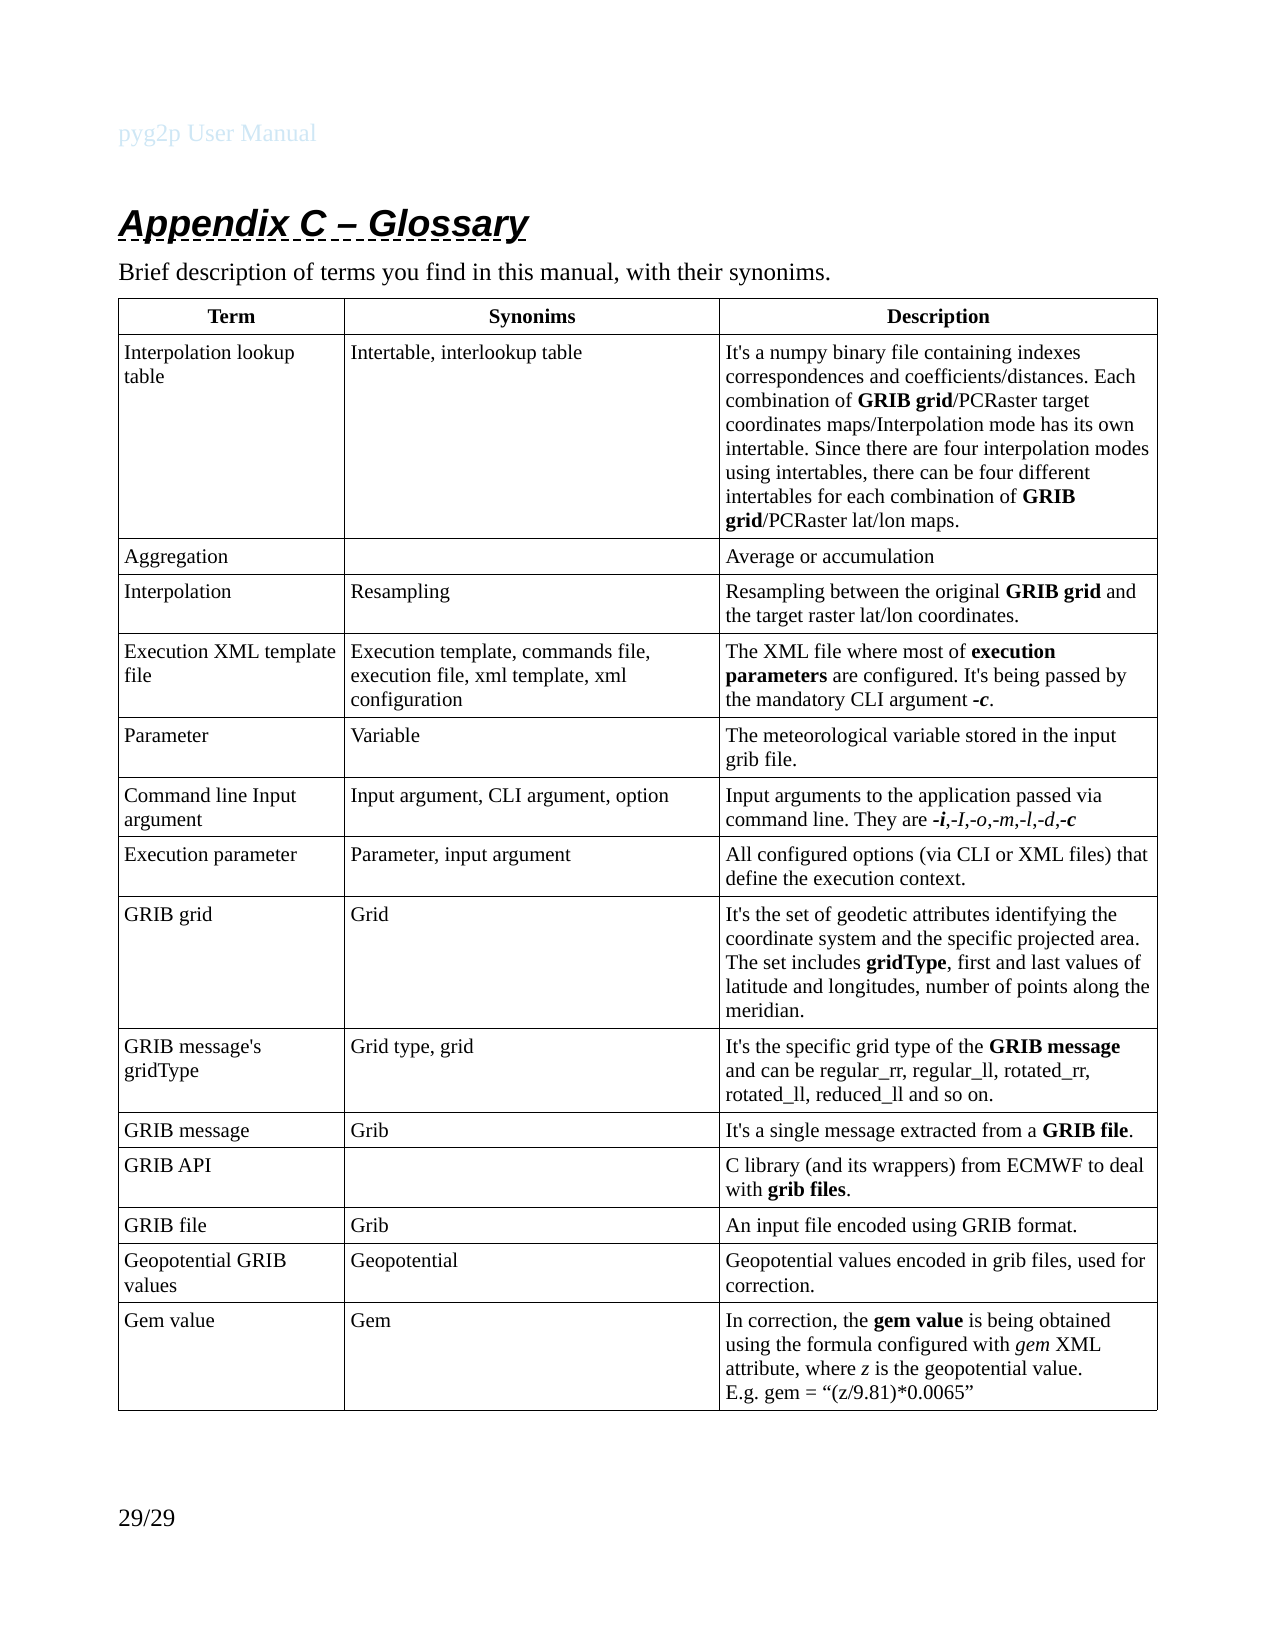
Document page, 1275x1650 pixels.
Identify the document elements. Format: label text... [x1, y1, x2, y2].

table_cell C library (and its wrappers) from ECMWF to deal with grib files. [720, 1148, 1157, 1207]
table_cell Geopotential [345, 1244, 719, 1302]
table_cell Parameter [119, 718, 344, 777]
table_cell Interpolation [119, 575, 344, 633]
table_cell GRIB message [119, 1113, 344, 1147]
table_cell Grid [345, 897, 719, 1028]
table_cell Geopotential values encoded in grib files, used for correction. [720, 1244, 1157, 1302]
table_header Synonims [345, 299, 719, 334]
table_cell Aggregation [119, 539, 344, 573]
table_cell Resampling [345, 575, 719, 633]
table_cell GRIB file [119, 1208, 344, 1243]
table_cell GRIB API [119, 1148, 344, 1207]
table_cell The XML file where most of execution parameters are configured. It's being passed by the mandatory CLI argument -c. [720, 634, 1157, 717]
table_cell Variable [345, 718, 719, 777]
table_cell Geopotential GRIB values [119, 1244, 344, 1302]
table_cell Command line Input argument [119, 778, 344, 836]
table_cell Grib [345, 1113, 719, 1147]
table_cell It's a single message extracted from a GRIB file. [720, 1113, 1157, 1147]
table_cell Execution parameter [119, 837, 344, 896]
table_cell Resampling between the original GRIB grid and the target raster lat/lon coordinates. [720, 575, 1157, 633]
table_cell Execution template, commands file, execution file, xml template, xml configuration [345, 634, 719, 717]
table_cell All configured options (via CLI or XML files) that define the execution context. [720, 837, 1157, 896]
table_cell It's the specific grid type of the GRIB message and can be regular_rr, regular_ll, rotated_rr, rotated_ll, reduced_ll and so on. [720, 1029, 1157, 1112]
text Brief description of terms you find in this manual, with their synonims. [118, 257, 1157, 286]
subtitle Appendix C – Glossary [118, 201, 1157, 244]
table_cell Grid type, grid [345, 1029, 719, 1112]
table_cell Execution XML template file [119, 634, 344, 717]
table_cell Interpolation lookup table [119, 335, 344, 538]
table_cell Input arguments to the application passed via command line. They are -i,-I,-o,-m,-l,-d,-c [720, 778, 1157, 836]
table_cell Input argument, CLI argument, option [345, 778, 719, 836]
table_cell GRIB message's gridType [119, 1029, 344, 1112]
table_cell Gem [345, 1303, 719, 1410]
table_cell Grib [345, 1208, 719, 1243]
table_cell Parameter, input argument [345, 837, 719, 896]
table_header Description [720, 299, 1157, 334]
table_cell In correction, the gem value is being obtained using the formula configured with gem XML attribute, where z is the geopotential value. E.g. gem = “(z/9.81)*0.0065” [720, 1303, 1157, 1410]
table_cell [345, 1148, 719, 1207]
table_cell Intertable, interlookup table [345, 335, 719, 538]
table_cell Average or accumulation [720, 539, 1157, 573]
table_cell GRIB grid [119, 897, 344, 1028]
table_cell It's the set of geodetic attributes identifying the coordinate system and the specific projected area. The set includes gridType, first and last values of latitude and longitudes, number of points along the meridian. [720, 897, 1157, 1028]
table_cell [345, 539, 719, 573]
table_cell An input file encoded using GRIB format. [720, 1208, 1157, 1243]
table_cell Gem value [119, 1303, 344, 1410]
table_cell It's a numpy binary file containing indexes correspondences and coefficients/distances. Each combination of GRIB grid/PCRaster target coordinates maps/Interpolation mode has its own intertable. Since there are four interpolation modes using intertables, there can be four different intertables for each combination of GRIB grid/PCRaster lat/lon maps. [720, 335, 1157, 538]
table_header Term [119, 299, 344, 334]
table_cell The meteorological variable stored in the input grib file. [720, 718, 1157, 777]
